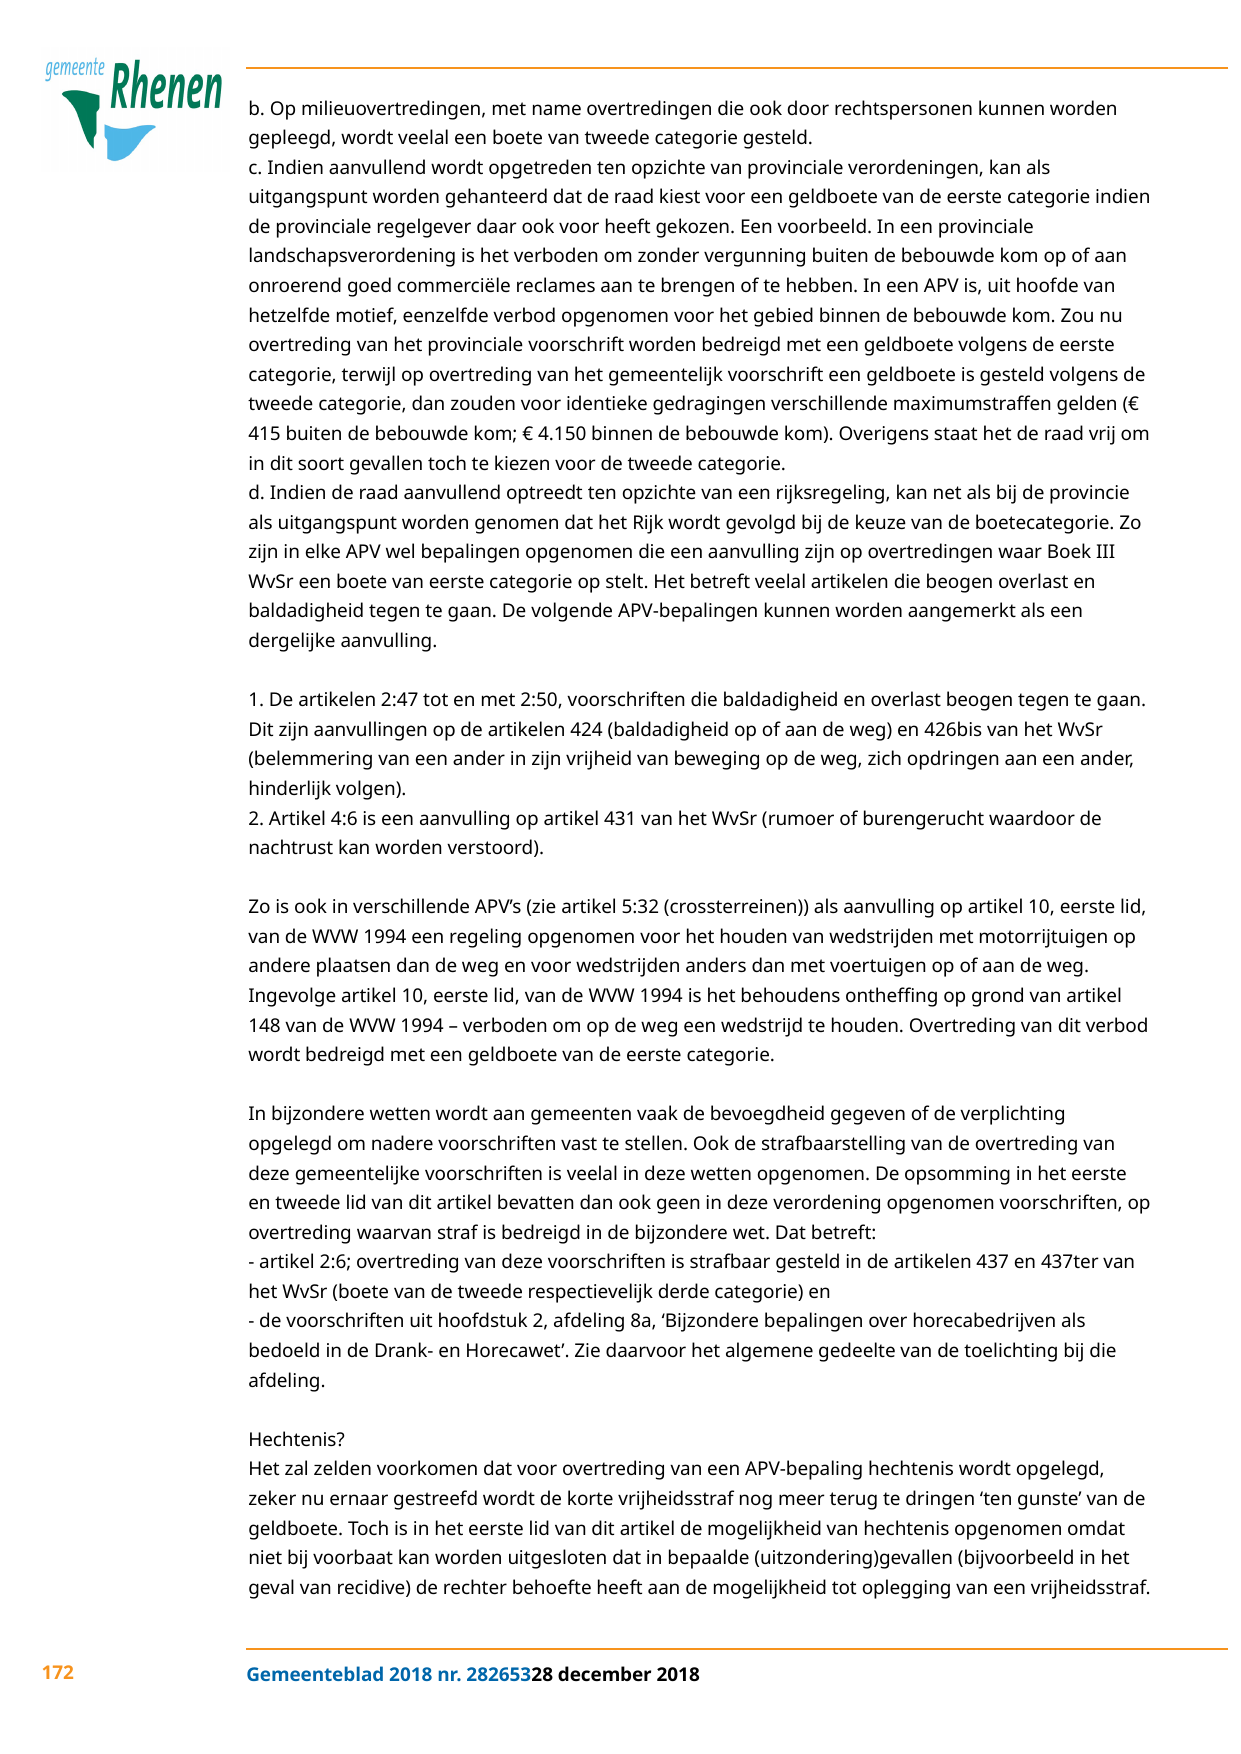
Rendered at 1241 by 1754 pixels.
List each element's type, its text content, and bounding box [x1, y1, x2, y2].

picture [41, 47, 231, 172]
text - artikel 2:6; overtreding van deze voorschriften is strafbaar gesteld in de artikelen 437 en 437ter van het WvSr (boete van de tweede respectievelijk derde categorie) en [248, 1248, 1152, 1304]
text c. Indien aanvullend wordt opgetreden ten opzichte van provinciale verordeningen, kan als uitgangspunt worden gehanteerd dat de raad kiest voor een geldboete van de eerste categorie indien de provinciale regelgever daar ook voor heeft gekozen. Een voorbeeld. In een provinciale landschapsverordening is het verboden om zonder vergunning buiten de bebouwde kom op of aan onroerend goed commerciële reclames aan te brengen of te hebben. In een APV is, uit hoofde van hetzelfde motief, eenzelfde verbod opgenomen voor het gebied binnen de bebouwde kom. Zou nu overtreding van het provinciale voorschrift worden bedreigd met een geldboete volgens de eerste categorie, terwijl op overtreding van het gemeentelijk voorschrift een geldboete is gesteld volgens de tweede categorie, dan zouden voor identieke gedragingen verschillende maximumstraffen gelden (€ 415 buiten de bebouwde kom; € 4.150 binnen de bebouwde kom). Overigens staat het de raad vrij om in dit soort gevallen toch te kiezen voor de tweede categorie. [248, 154, 1152, 476]
text Zo is ook in verschillende APV’s (zie artikel 5:32 (crossterreinen)) als aanvulling op artikel 10, eerste lid, van de WVW 1994 een regeling opgenomen voor het houden van wedstrijden met motorrijtuigen op andere plaatsen dan de weg en voor wedstrijden anders dan met voertuigen op of aan de weg. Ingevolge artikel 10, eerste lid, van de WVW 1994 is het behoudens ontheffing op grond van artikel 148 van de WVW 1994 – verboden om op de weg een wedstrijd te houden. Overtreding van dit verbod wordt bedreigd met een geldboete van de eerste categorie. [248, 893, 1152, 1067]
text Hechtenis? [248, 1426, 1152, 1452]
text 1. De artikelen 2:47 tot en met 2:50, voorschriften die baldadigheid en overlast beogen tegen te gaan. Dit zijn aanvullingen op de artikelen 424 (baldadigheid op of aan de weg) en 426bis van het WvSr (belemmering van een ander in zijn vrijheid van beweging op de weg, zich opdringen aan een ander, hinderlijk volgen). [248, 686, 1152, 801]
text 2. Artikel 4:6 is een aanvulling op artikel 431 van het WvSr (rumoer of burengerucht waardoor de nachtrust kan worden verstoord). [248, 805, 1152, 860]
text In bijzondere wetten wordt aan gemeenten vaak de bevoegdheid gegeven of de verplichting opgelegd om nadere voorschriften vast te stellen. Ook de strafbaarstelling van de overtreding van deze gemeentelijke voorschriften is veelal in deze wetten opgenomen. De opsomming in het eerste en tweede lid van dit artikel bevatten dan ook geen in deze verordening opgenomen voorschriften, op overtreding waarvan straf is bedreigd in de bijzondere wet. Dat betreft: [248, 1101, 1152, 1245]
text b. Op milieuovertredingen, met name overtredingen die ook door rechtspersonen kunnen worden gepleegd, wordt veelal een boete van tweede categorie gesteld. [248, 95, 1152, 150]
text - de voorschriften uit hoofdstuk 2, afdeling 8a, ‘Bijzondere bepalingen over horecabedrijven als bedoeld in de Drank- en Horecawet’. Zie daarvoor het algemene gedeelte van de toelichting bij die afdeling. [248, 1308, 1152, 1393]
text Het zal zelden voorkomen dat voor overtreding van een APV-bepaling hechtenis wordt opgelegd, zeker nu ernaar gestreefd wordt de korte vrijheidsstraf nog meer terug te dringen ‘ten gunste’ van de geldboete. Toch is in het eerste lid van dit artikel de mogelijkheid van hechtenis opgenomen omdat niet bij voorbaat kan worden uitgesloten dat in bepaalde (uitzondering)gevallen (bijvoorbeeld in het geval van recidive) de rechter behoefte heeft aan de mogelijkheid tot oplegging van een vrijheidsstraf. [248, 1456, 1152, 1600]
text d. Indien de raad aanvullend optreedt ten opzichte van een rijksregeling, kan net als bij de provincie als uitgangspunt worden genomen dat het Rijk wordt gevolgd bij de keuze van de boetecategorie. Zo zijn in elke APV wel bepalingen opgenomen die een aanvulling zijn op overtredingen waar Boek III WvSr een boete van eerste categorie op stelt. Het betreft veelal artikelen die beogen overlast en baldadigheid tegen te gaan. De volgende APV-bepalingen kunnen worden aangemerkt als een dergelijke aanvulling. [248, 479, 1152, 653]
